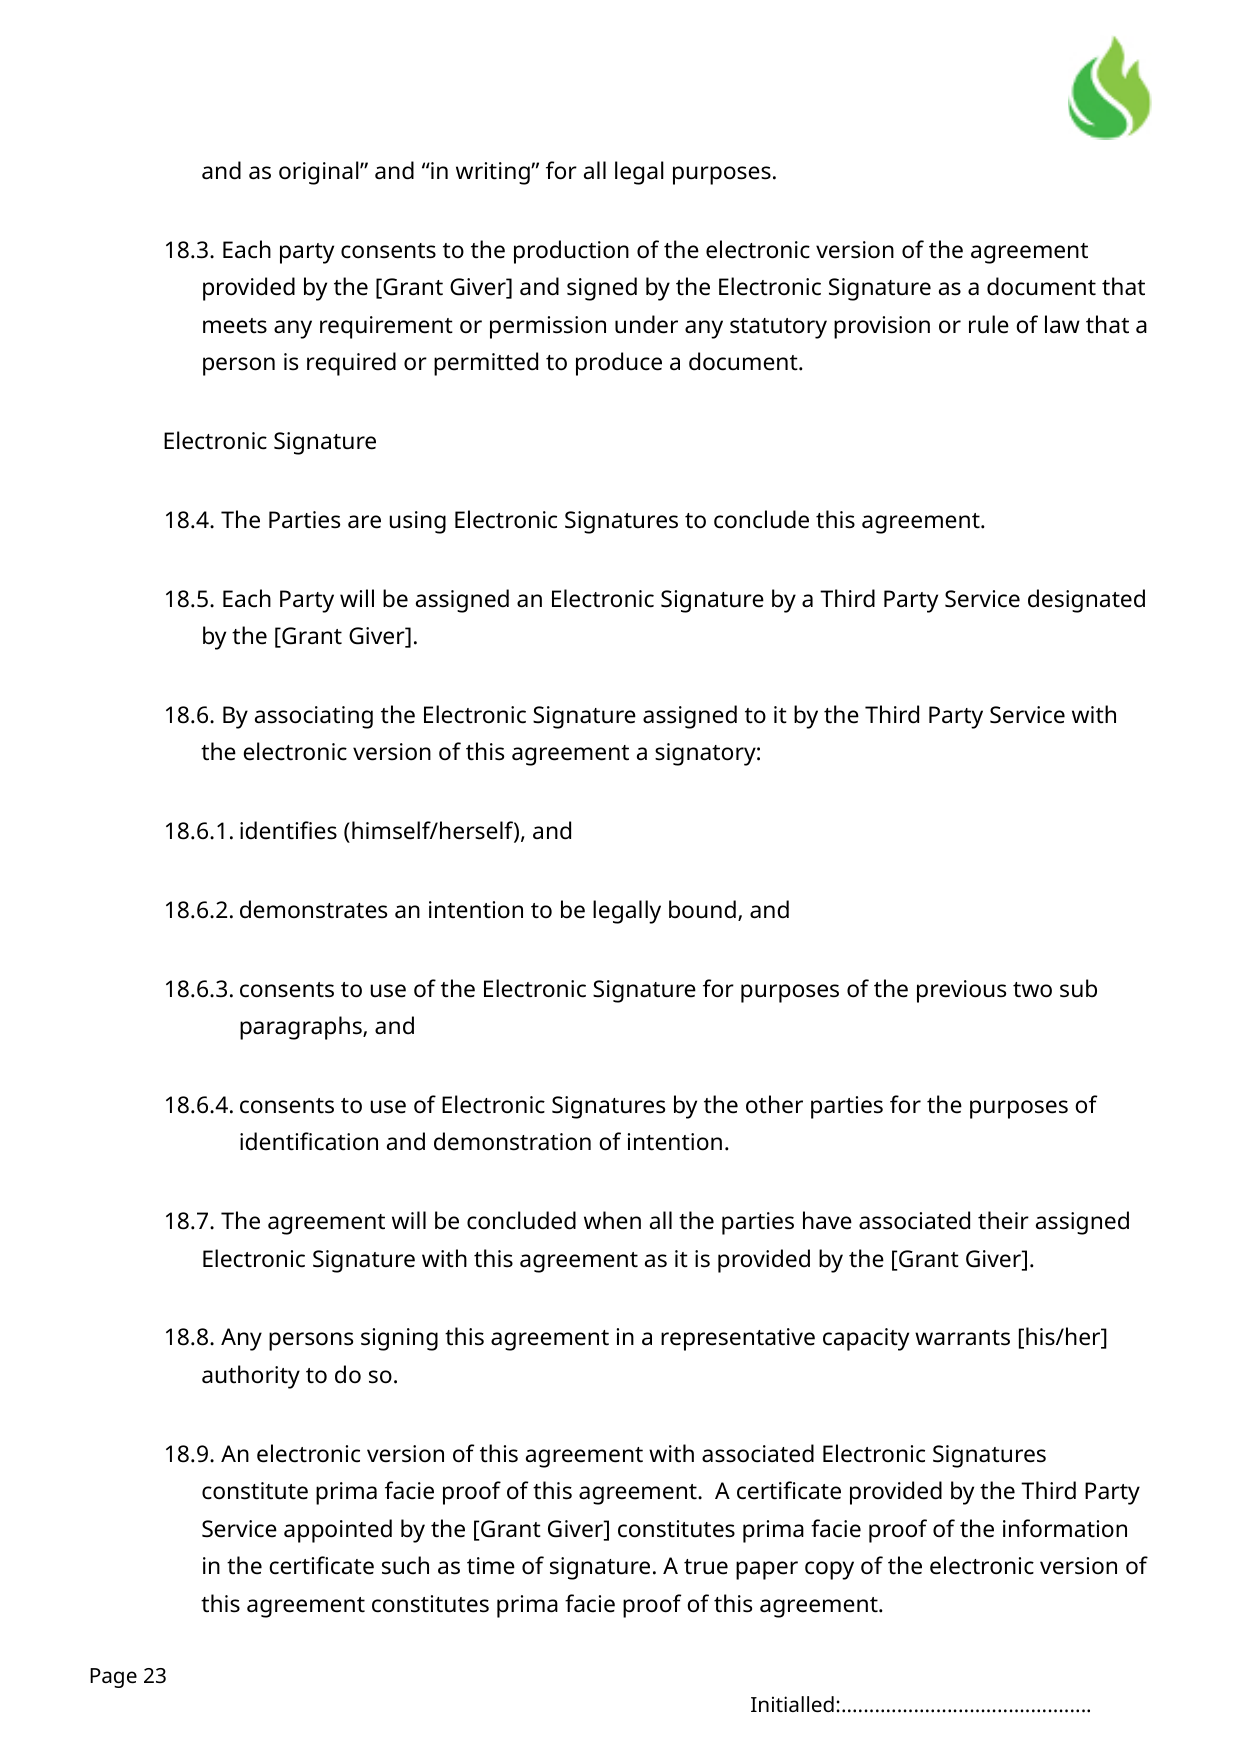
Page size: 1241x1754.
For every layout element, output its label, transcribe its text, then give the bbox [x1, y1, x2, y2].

subtitle consents to use of the Electronic Signature for purposes of the previous two sub paragraphs, and [163, 972, 1152, 1041]
subtitle The agreement will be concluded when all the parties have associated their assigned Electronic Signature with this agreement as it is provided by the [Grant Giver]. [163, 1205, 1152, 1274]
subtitle An electronic version of this agreement with associated Electronic Signatures constitute prima facie proof of this agreement. A certificate provided by the Third Party Service appointed by the [Grant Giver] constitutes prima facie proof of the information in the certificate such as time of signature. A true paper copy of the electronic version of this agreement constitutes prima facie proof of this agreement. [163, 1437, 1152, 1619]
subtitle demonstrates an intention to be legally bound, and [163, 894, 1152, 925]
subtitle and as original” and “in writing” for all legal purposes. [163, 155, 1152, 186]
subtitle Each Party will be assigned an Electronic Signature by a Third Party Service designated by the [Grant Giver]. [163, 582, 1152, 651]
subtitle Any persons signing this agreement in a representative capacity warrants [his/her] authority to do so. [163, 1321, 1152, 1390]
picture [1089, 35, 1152, 114]
subtitle consents to use of Electronic Signatures by the other parties for the purposes of identification and demonstration of intention. [163, 1089, 1152, 1157]
subtitle Electronic Signature [162, 425, 1152, 456]
subtitle The Parties are using Electronic Signatures to conclude this agreement. [163, 504, 1152, 535]
subtitle Each party consents to the production of the electronic version of the agreement provided by the [Grant Giver] and signed by the Electronic Signature as a document that meets any requirement or permission under any statutory provision or rule of law that a person is required or permitted to produce a document. [163, 234, 1152, 377]
subtitle identifies (himself/herself), and [163, 815, 1152, 846]
subtitle By associating the Electronic Signature assigned to it by the Third Party Service with the electronic version of this agreement a signatory: [163, 699, 1152, 767]
